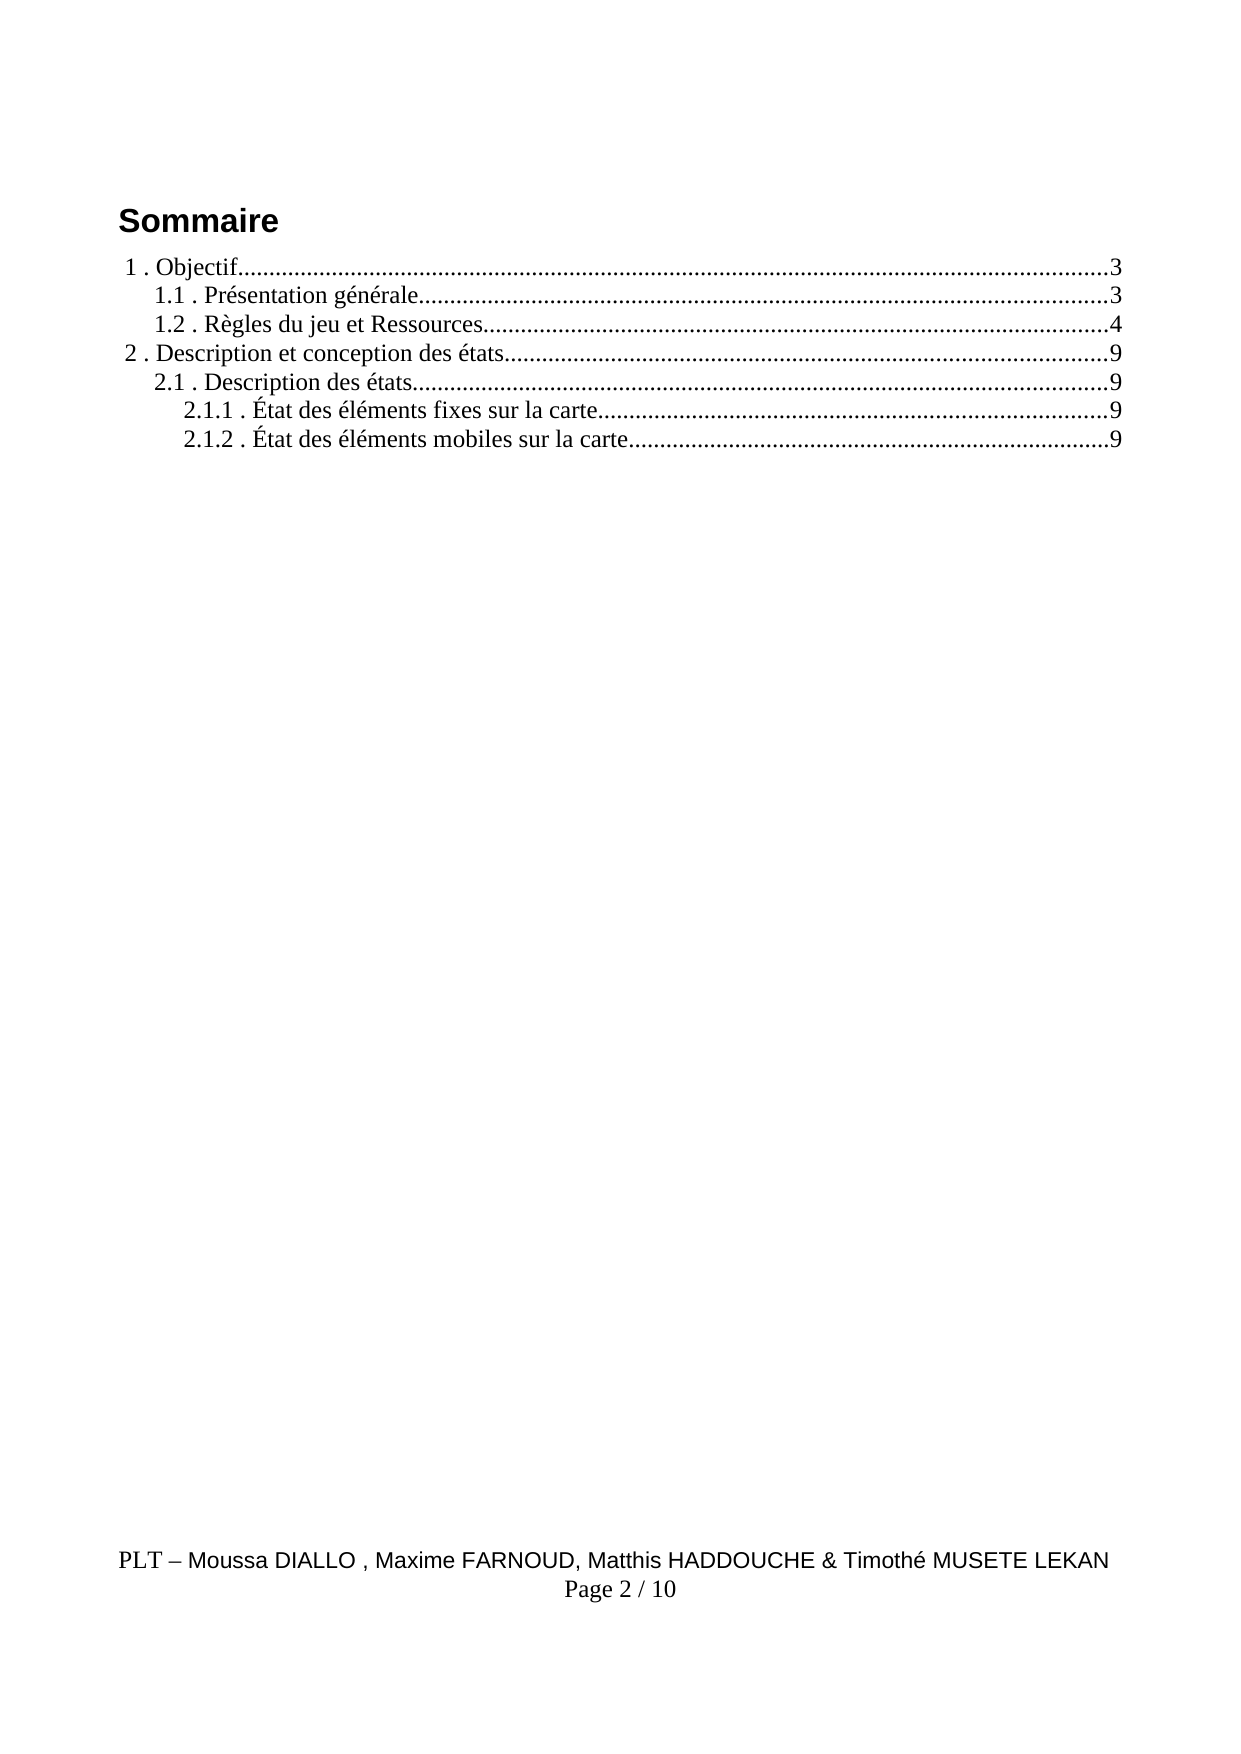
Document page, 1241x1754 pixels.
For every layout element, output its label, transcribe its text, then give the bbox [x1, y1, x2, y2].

text 1 . Objectif 3 [118, 252, 1122, 280]
subtitle Sommaire [118, 201, 1122, 239]
text 1.2 . Règles du jeu et Ressources 4 [148, 309, 1122, 338]
text 2.1.1 . État des éléments fixes sur la carte 9 [177, 395, 1122, 424]
text 2 . Description et conception des états 9 [118, 338, 1122, 367]
text 2.1.2 . État des éléments mobiles sur la carte 9 [177, 424, 1122, 453]
text 2.1 . Description des états 9 [148, 367, 1122, 395]
text 1.1 . Présentation générale 3 [148, 280, 1122, 309]
